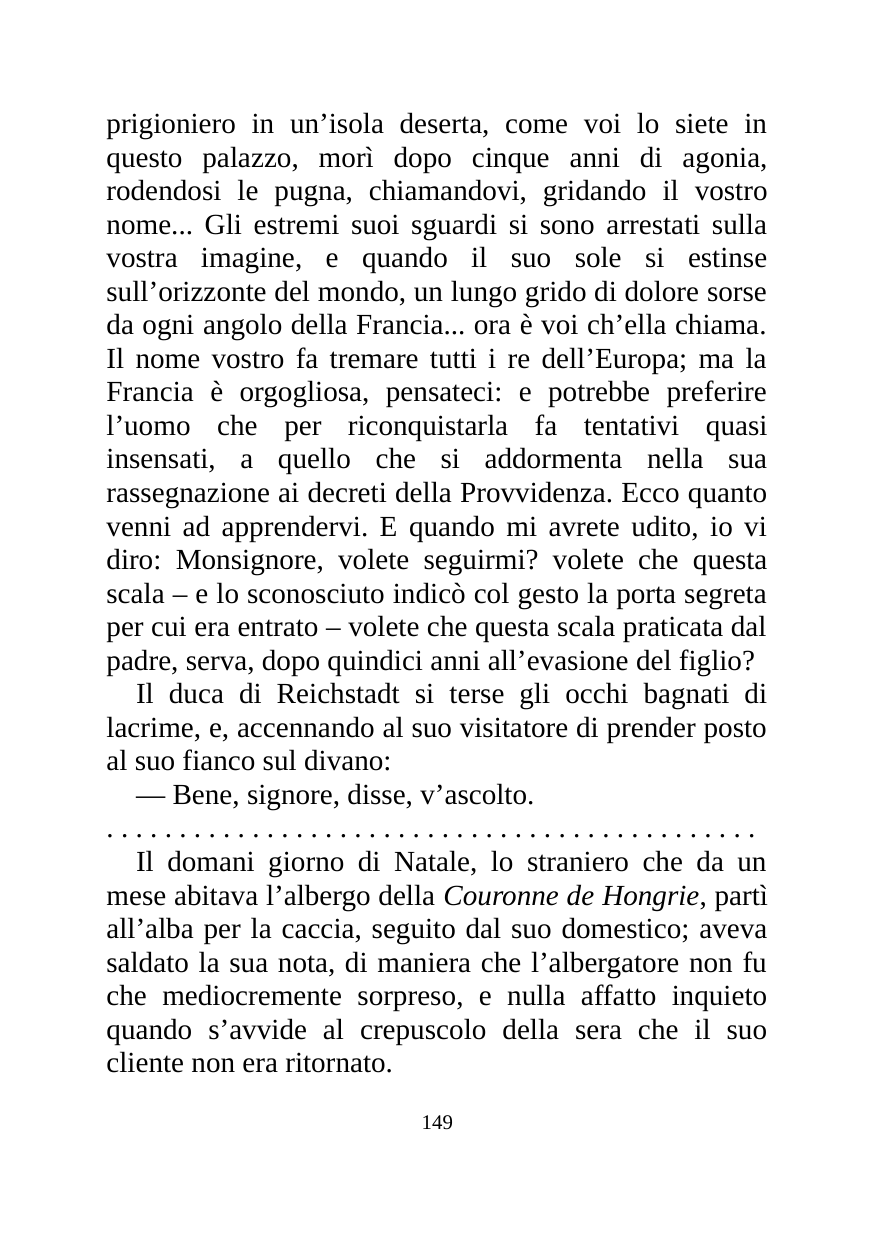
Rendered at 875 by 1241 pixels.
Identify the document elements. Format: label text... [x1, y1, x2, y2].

text . . . . . . . . . . . . . . . . . . . . . . . . . . . . . . . . . . . . . . . . . . . . . [106, 811, 768, 844]
text Il duca di Reichstadt si terse gli occhi bagnati di lacrime, e, accennando al suo visitatore di prender posto al suo fianco sul divano: [106, 676, 768, 777]
text — Bene, signore, disse, v’ascolto. [106, 777, 768, 811]
text Il domani giorno di Natale, lo straniero che da un mese abitava l’albergo della Couronne de Hongrie, partì all’alba per la caccia, seguito dal suo domestico; aveva saldato la sua nota, di maniera che l’albergatore non fu che mediocremente sorpreso, e nulla affatto inquieto quando s’avvide al crepuscolo della sera che il suo cliente non era ritornato. [106, 844, 768, 1079]
text prigioniero in un’isola deserta, come voi lo siete in questo palazzo, morì dopo cinque anni di agonia, rodendosi le pugna, chiamandovi, gridando il vostro nome... Gli estremi suoi sguardi si sono arrestati sulla vostra imagine, e quando il suo sole si estinse sull’orizzonte del mondo, un lungo grido di dolore sorse da ogni angolo della Francia... ora è voi ch’ella chiama. Il nome vostro fa tremare tutti i re dell’Europa; ma la Francia è orgogliosa, pensateci: e potrebbe preferire l’uomo che per riconquistarla fa tentativi quasi insensati, a quello che si addormenta nella sua rassegnazione ai decreti della Provvidenza. Ecco quanto venni ad apprendervi. E quando mi avrete udito, io vi diro: Monsignore, volete seguirmi? volete che questa scala – e lo sconosciuto indicò col gesto la porta segreta per cui era entrato – volete che questa scala praticata dal padre, serva, dopo quindici anni all’evasione del figlio? [106, 106, 768, 676]
